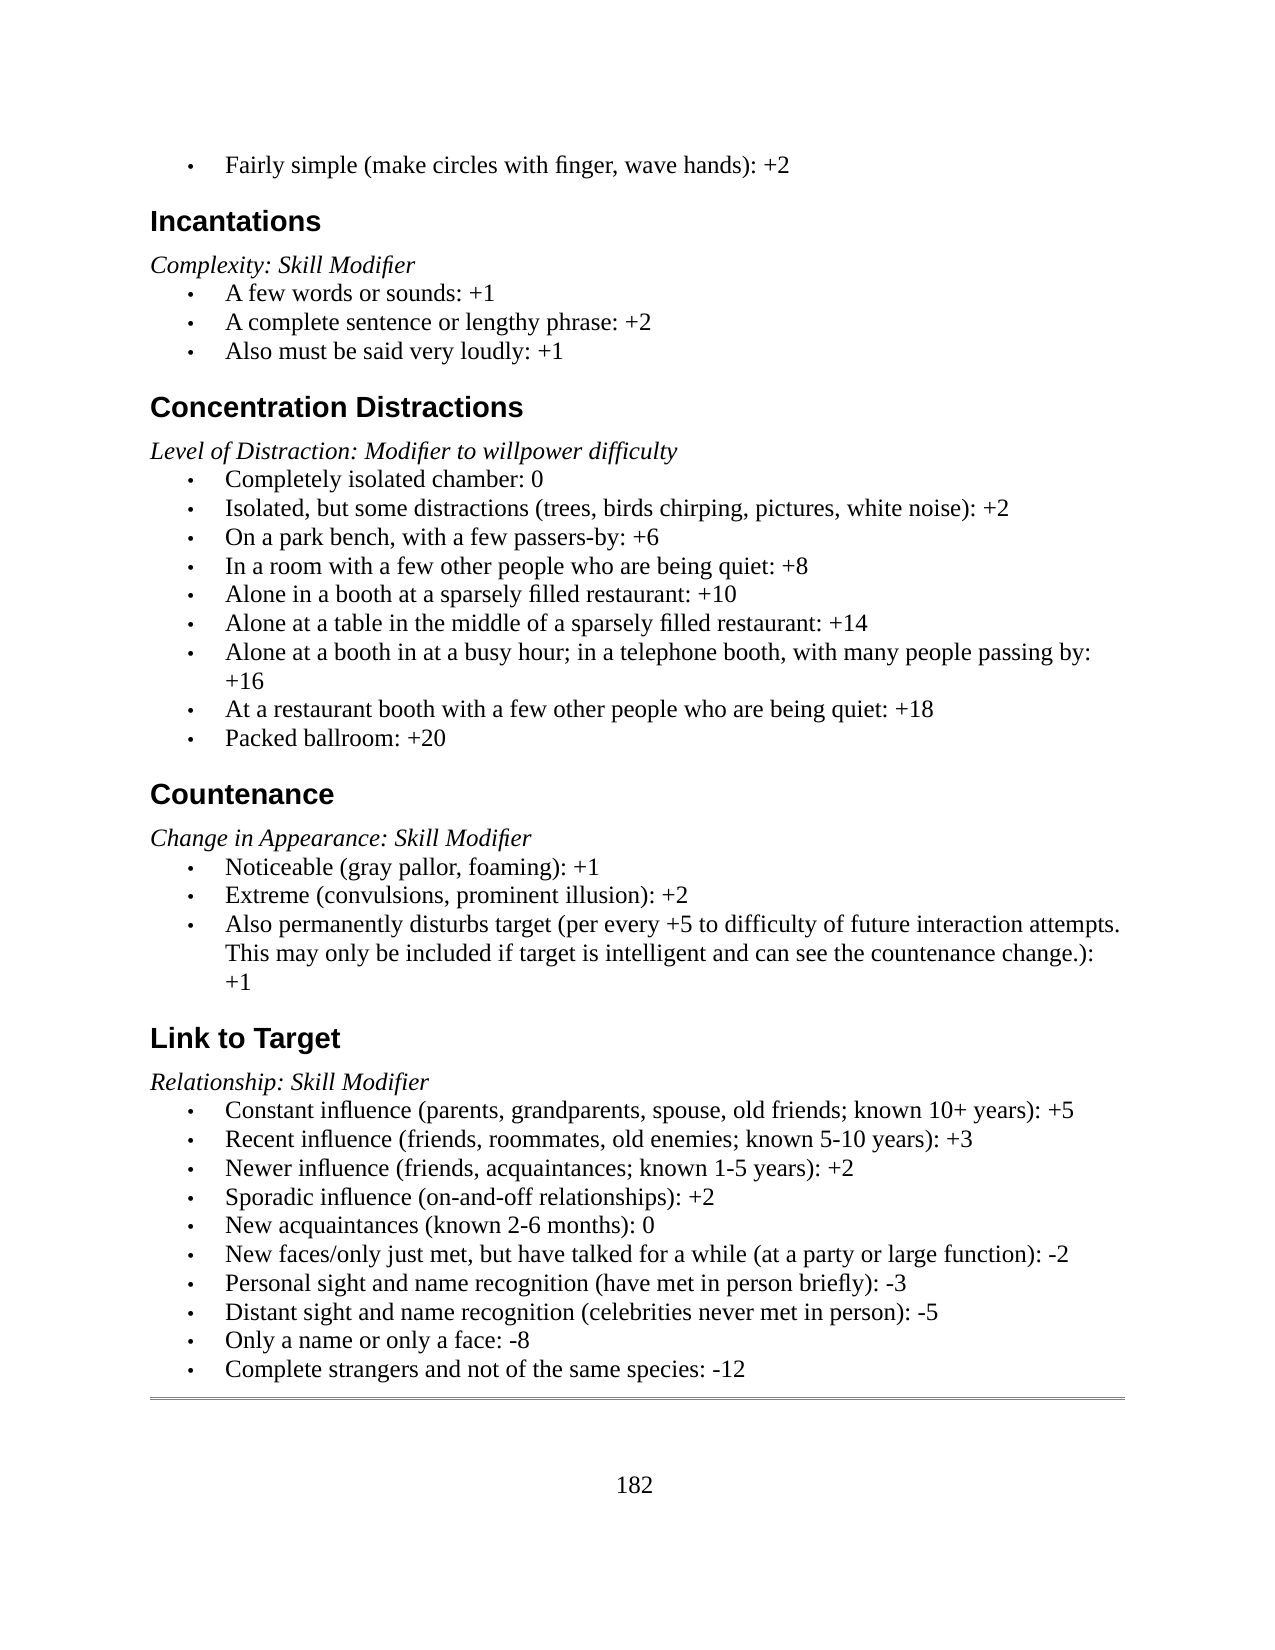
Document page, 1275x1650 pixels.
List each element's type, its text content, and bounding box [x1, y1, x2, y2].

list Newer inﬂuence (friends, acquaintances; known 1-5 years): +2 [187, 1153, 1125, 1182]
list A complete sentence or lengthy phrase: +2 [187, 307, 1125, 336]
list Also permanently disturbs target (per every +5 to difficulty of future interaction attempts. This may only be included if target is intelligent and can see the countenance change.): +1 [187, 909, 1125, 996]
list Only a name or only a face: -8 [187, 1325, 1125, 1354]
list In a room with a few other people who are being quiet: +8 [187, 551, 1125, 579]
text Relationship: Skill Modifier [150, 1067, 1125, 1095]
list Complete strangers and not of the same species: -12 [187, 1354, 1125, 1383]
subtitle Concentration Distractions [150, 390, 1125, 423]
list Personal sight and name recognition (have met in person brieﬂy): -3 [187, 1268, 1125, 1297]
text Change in Appearance: Skill Modiﬁer [150, 823, 1125, 852]
text Level of Distraction: Modiﬁer to willpower difficulty [150, 436, 1125, 464]
list Extreme (convulsions, prominent illusion): +2 [187, 881, 1125, 909]
subtitle Countenance [150, 777, 1125, 811]
list Also must be said very loudly: +1 [187, 336, 1125, 365]
subtitle Link to Target [150, 1021, 1125, 1054]
list New acquaintances (known 2-6 months): 0 [187, 1210, 1125, 1239]
list Sporadic inﬂuence (on-and-off relationships): +2 [187, 1182, 1125, 1210]
list Alone in a booth at a sparsely ﬁlled restaurant: +10 [187, 579, 1125, 608]
list Constant inﬂuence (parents, grandparents, spouse, old friends; known 10+ years): +5 [187, 1095, 1125, 1124]
list Noticeable (gray pallor, foaming): +1 [187, 852, 1125, 881]
text Complexity: Skill Modiﬁer [150, 250, 1125, 278]
list Packed ballroom: +20 [187, 723, 1125, 752]
list A few words or sounds: +1 [187, 278, 1125, 307]
list Alone at a booth in at a busy hour; in a telephone booth, with many people passing by: +16 [187, 637, 1125, 694]
list Alone at a table in the middle of a sparsely ﬁlled restaurant: +14 [187, 608, 1125, 637]
list Isolated, but some distractions (trees, birds chirping, pictures, white noise): +2 [187, 493, 1125, 522]
subtitle Incantations [150, 204, 1125, 237]
list At a restaurant booth with a few other people who are being quiet: +18 [187, 694, 1125, 723]
list Distant sight and name recognition (celebrities never met in person): -5 [187, 1297, 1125, 1325]
list Recent inﬂuence (friends, roommates, old enemies; known 5-10 years): +3 [187, 1124, 1125, 1153]
list Fairly simple (make circles with ﬁnger, wave hands): +2 [187, 150, 1125, 179]
list New faces/only just met, but have talked for a while (at a party or large function): -2 [187, 1239, 1125, 1268]
list Completely isolated chamber: 0 [187, 464, 1125, 493]
list On a park bench, with a few passers-by: +6 [187, 522, 1125, 551]
